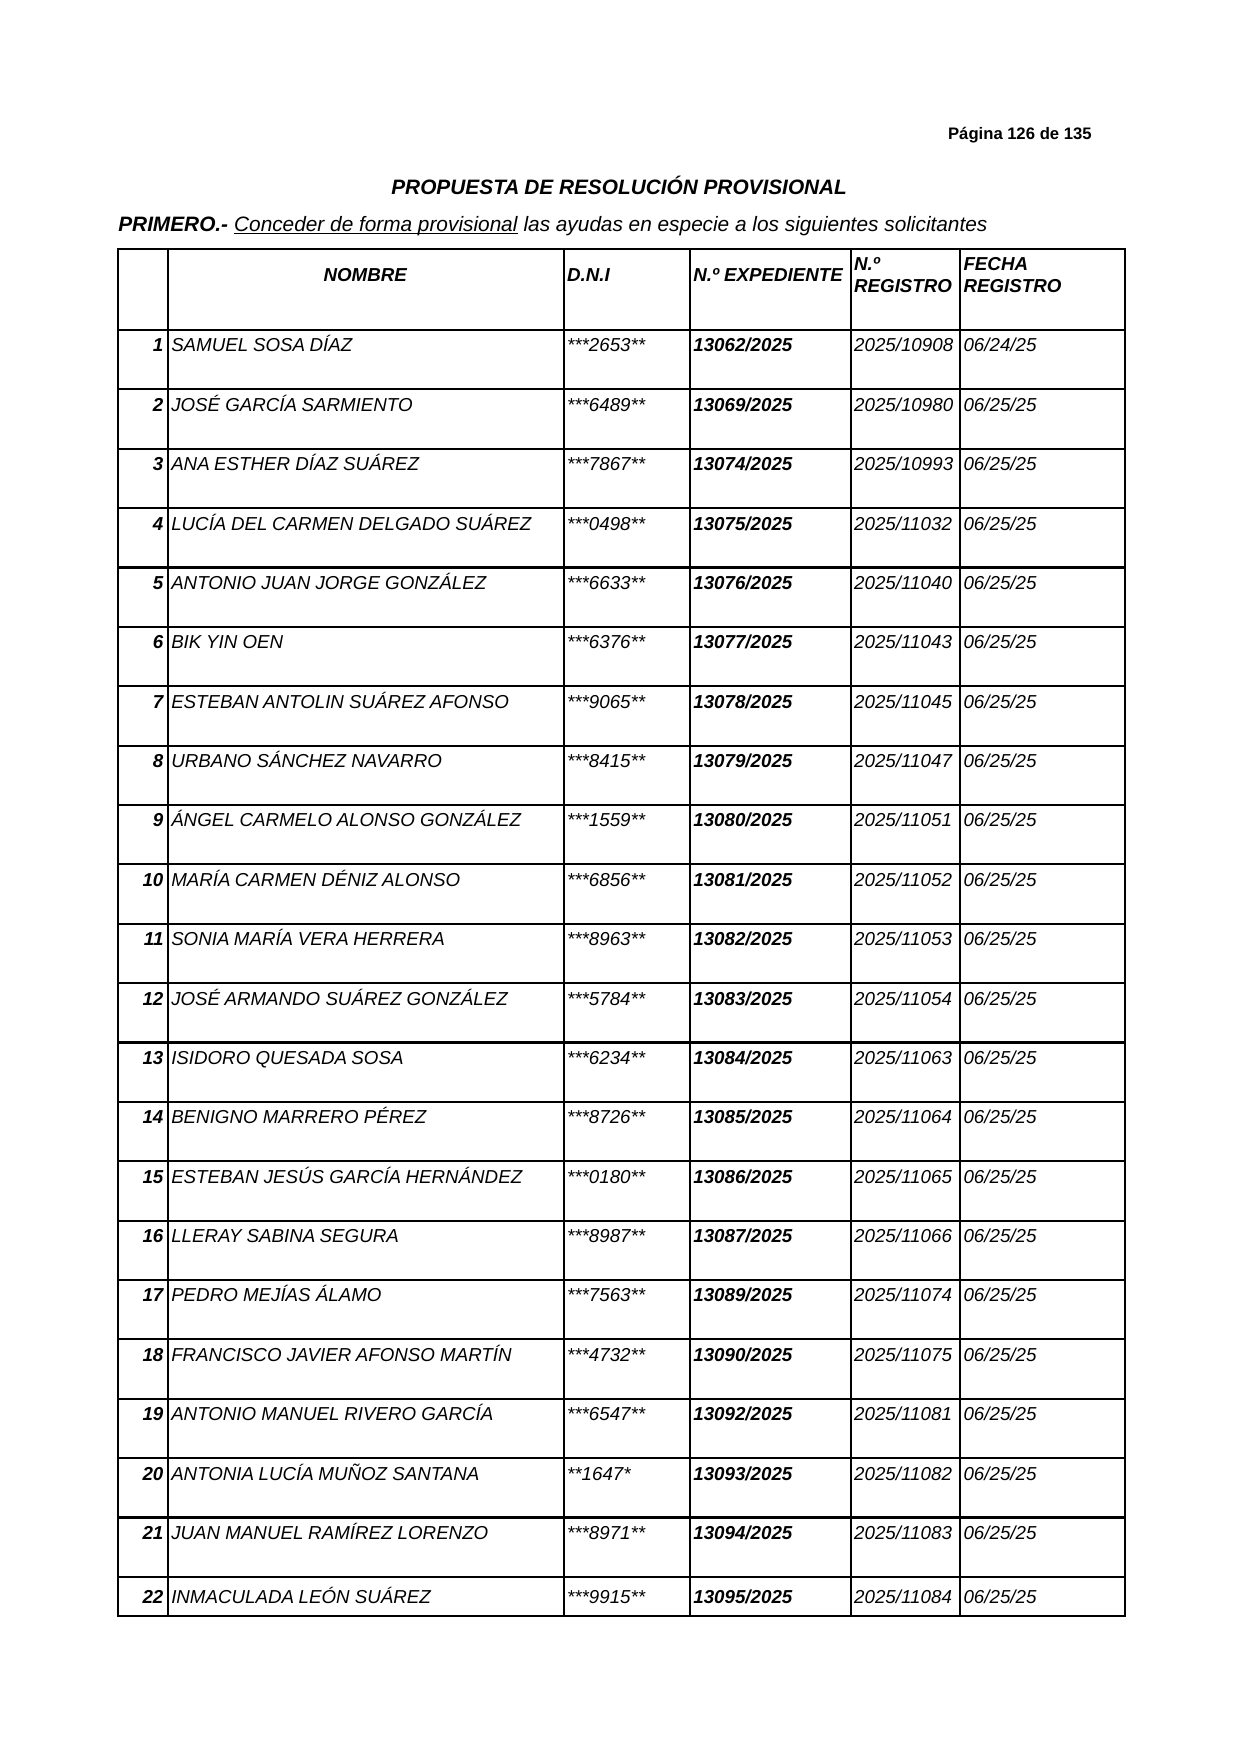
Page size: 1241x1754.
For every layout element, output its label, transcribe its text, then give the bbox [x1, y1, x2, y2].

table_header N.º REGISTRO [852, 250, 959, 329]
table_cell 25/06/25 [961, 450, 1124, 507]
table_cell 2025/11052 [852, 865, 959, 923]
table_cell 25/06/25 [961, 1222, 1124, 1279]
table_cell LUCÍA DEL CARMEN DELGADO SUÁREZ [169, 509, 563, 566]
table_cell ***1559** [565, 806, 689, 863]
table_cell 2025/11081 [852, 1400, 959, 1457]
table_cell 15 [119, 1162, 167, 1219]
table_cell ISIDORO QUESADA SOSA [169, 1044, 563, 1101]
table_cell 13084/2025 [691, 1044, 850, 1101]
table_cell 2025/11047 [852, 747, 959, 804]
table_cell ANTONIA LUCÍA MUÑOZ SANTANA [169, 1459, 563, 1516]
table_cell 25/06/25 [961, 1103, 1124, 1160]
table_cell ***9915** [565, 1578, 689, 1615]
table_cell 25/06/25 [961, 1044, 1124, 1101]
table_cell 13093/2025 [691, 1459, 850, 1516]
table_cell 25/06/25 [961, 1281, 1124, 1338]
table_cell BENIGNO MARRERO PÉREZ [169, 1103, 563, 1160]
table_cell ***0180** [565, 1162, 689, 1219]
table_cell 13079/2025 [691, 747, 850, 804]
table_cell ***6489** [565, 390, 689, 448]
table_header NOMBRE [169, 250, 563, 329]
table_header FECHA REGISTRO [961, 250, 1124, 329]
table_cell 4 [119, 509, 167, 566]
table_cell 20 [119, 1459, 167, 1516]
table_cell 13077/2025 [691, 628, 850, 685]
table_cell 13092/2025 [691, 1400, 850, 1457]
table_cell 25/06/25 [961, 687, 1124, 744]
table_cell 2025/11053 [852, 925, 959, 982]
table_cell 25/06/25 [961, 925, 1124, 982]
table_cell 10 [119, 865, 167, 923]
table_cell 25/06/25 [961, 984, 1124, 1041]
table_cell ÁNGEL CARMELO ALONSO GONZÁLEZ [169, 806, 563, 863]
table_cell SAMUEL SOSA DÍAZ [169, 331, 563, 388]
table_cell 24/06/25 [961, 331, 1124, 388]
table_cell 8 [119, 747, 167, 804]
table_cell 5 [119, 569, 167, 626]
table_cell ***0498** [565, 509, 689, 566]
table_cell INMACULADA LEÓN SUÁREZ [169, 1578, 563, 1615]
table_cell ANTONIO JUAN JORGE GONZÁLEZ [169, 569, 563, 626]
table_cell 13074/2025 [691, 450, 850, 507]
table_cell 25/06/25 [961, 569, 1124, 626]
table_cell ***9065** [565, 687, 689, 744]
table_cell ***6856** [565, 865, 689, 923]
table_cell 13080/2025 [691, 806, 850, 863]
table_cell JOSÉ ARMANDO SUÁREZ GONZÁLEZ [169, 984, 563, 1041]
table_cell **1647* [565, 1459, 689, 1516]
table_cell 12 [119, 984, 167, 1041]
table_cell 13078/2025 [691, 687, 850, 744]
table_cell 21 [119, 1519, 167, 1576]
table_cell 2025/11043 [852, 628, 959, 685]
table_cell ***6547** [565, 1400, 689, 1457]
table_cell ANTONIO MANUEL RIVERO GARCÍA [169, 1400, 563, 1457]
table_cell 13089/2025 [691, 1281, 850, 1338]
table_cell JOSÉ GARCÍA SARMIENTO [169, 390, 563, 448]
table_cell ***7867** [565, 450, 689, 507]
table_cell 1 [119, 331, 167, 388]
table_cell ***8726** [565, 1103, 689, 1160]
table_cell 2025/11084 [852, 1578, 959, 1615]
text PROPUESTA DE RESOLUCIÓN PROVISIONAL [118, 175, 1122, 199]
table_cell 2025/11082 [852, 1459, 959, 1516]
table_cell ANA ESTHER DÍAZ SUÁREZ [169, 450, 563, 507]
table_cell 25/06/25 [961, 1400, 1124, 1457]
table_header N.º EXPEDIENTE [691, 250, 850, 329]
table_cell 2025/11074 [852, 1281, 959, 1338]
table_cell 2025/11083 [852, 1519, 959, 1576]
table_cell BIK YIN OEN [169, 628, 563, 685]
table_cell 3 [119, 450, 167, 507]
table_cell 17 [119, 1281, 167, 1338]
table_cell ***6633** [565, 569, 689, 626]
table_cell 13085/2025 [691, 1103, 850, 1160]
table_cell URBANO SÁNCHEZ NAVARRO [169, 747, 563, 804]
table_cell 2 [119, 390, 167, 448]
table_cell ***8963** [565, 925, 689, 982]
table_cell 2025/11075 [852, 1340, 959, 1398]
table_cell 2025/11045 [852, 687, 959, 744]
table_cell 13 [119, 1044, 167, 1101]
table_cell ***6234** [565, 1044, 689, 1101]
table_cell ***7563** [565, 1281, 689, 1338]
table_cell 16 [119, 1222, 167, 1279]
table_cell 13083/2025 [691, 984, 850, 1041]
table_cell 25/06/25 [961, 509, 1124, 566]
table_cell 13086/2025 [691, 1162, 850, 1219]
table_cell ESTEBAN JESÚS GARCÍA HERNÁNDEZ [169, 1162, 563, 1219]
table_cell 22 [119, 1578, 167, 1615]
table_cell 25/06/25 [961, 1519, 1124, 1576]
table_cell 13075/2025 [691, 509, 850, 566]
table_cell 13087/2025 [691, 1222, 850, 1279]
table_cell ***6376** [565, 628, 689, 685]
table_cell 2025/10908 [852, 331, 959, 388]
text PRIMERO.- Conceder de forma provisional las ayudas en especie a los siguientes solicitantes [118, 212, 1122, 236]
table_cell ***8415** [565, 747, 689, 804]
table_cell LLERAY SABINA SEGURA [169, 1222, 563, 1279]
table_cell MARÍA CARMEN DÉNIZ ALONSO [169, 865, 563, 923]
table_cell ***4732** [565, 1340, 689, 1398]
table_cell 2025/11032 [852, 509, 959, 566]
table_cell 19 [119, 1400, 167, 1457]
table_cell 9 [119, 806, 167, 863]
table_cell 11 [119, 925, 167, 982]
table_cell 2025/11040 [852, 569, 959, 626]
table_cell 13082/2025 [691, 925, 850, 982]
table_cell 13095/2025 [691, 1578, 850, 1615]
table_cell ***8987** [565, 1222, 689, 1279]
table_cell 6 [119, 628, 167, 685]
table_header [119, 250, 167, 329]
table_cell 13094/2025 [691, 1519, 850, 1576]
table_cell SONIA MARÍA VERA HERRERA [169, 925, 563, 982]
table_cell PEDRO MEJÍAS ÁLAMO [169, 1281, 563, 1338]
table_cell ***2653** [565, 331, 689, 388]
table_cell 25/06/25 [961, 747, 1124, 804]
table_cell 25/06/25 [961, 1459, 1124, 1516]
table_cell 25/06/25 [961, 390, 1124, 448]
table_cell FRANCISCO JAVIER AFONSO MARTÍN [169, 1340, 563, 1398]
table_cell 14 [119, 1103, 167, 1160]
table_cell 2025/11065 [852, 1162, 959, 1219]
table_cell ***5784** [565, 984, 689, 1041]
table_cell 2025/10980 [852, 390, 959, 448]
table_cell ***8971** [565, 1519, 689, 1576]
table_cell 2025/11051 [852, 806, 959, 863]
table_cell 7 [119, 687, 167, 744]
table_cell JUAN MANUEL RAMÍREZ LORENZO [169, 1519, 563, 1576]
table_header D.N.I [565, 250, 689, 329]
table_cell 2025/11054 [852, 984, 959, 1041]
table_cell 13062/2025 [691, 331, 850, 388]
table_cell 13076/2025 [691, 569, 850, 626]
table_cell 13069/2025 [691, 390, 850, 448]
table_cell ESTEBAN ANTOLIN SUÁREZ AFONSO [169, 687, 563, 744]
table_cell 2025/11063 [852, 1044, 959, 1101]
table_cell 25/06/25 [961, 865, 1124, 923]
table_cell 25/06/25 [961, 1578, 1124, 1615]
table_cell 13081/2025 [691, 865, 850, 923]
table_cell 2025/11064 [852, 1103, 959, 1160]
table_cell 18 [119, 1340, 167, 1398]
table_cell 13090/2025 [691, 1340, 850, 1398]
table_cell 25/06/25 [961, 806, 1124, 863]
table_cell 25/06/25 [961, 628, 1124, 685]
table_cell 2025/10993 [852, 450, 959, 507]
table_cell 25/06/25 [961, 1162, 1124, 1219]
table_cell 25/06/25 [961, 1340, 1124, 1398]
table_cell 2025/11066 [852, 1222, 959, 1279]
